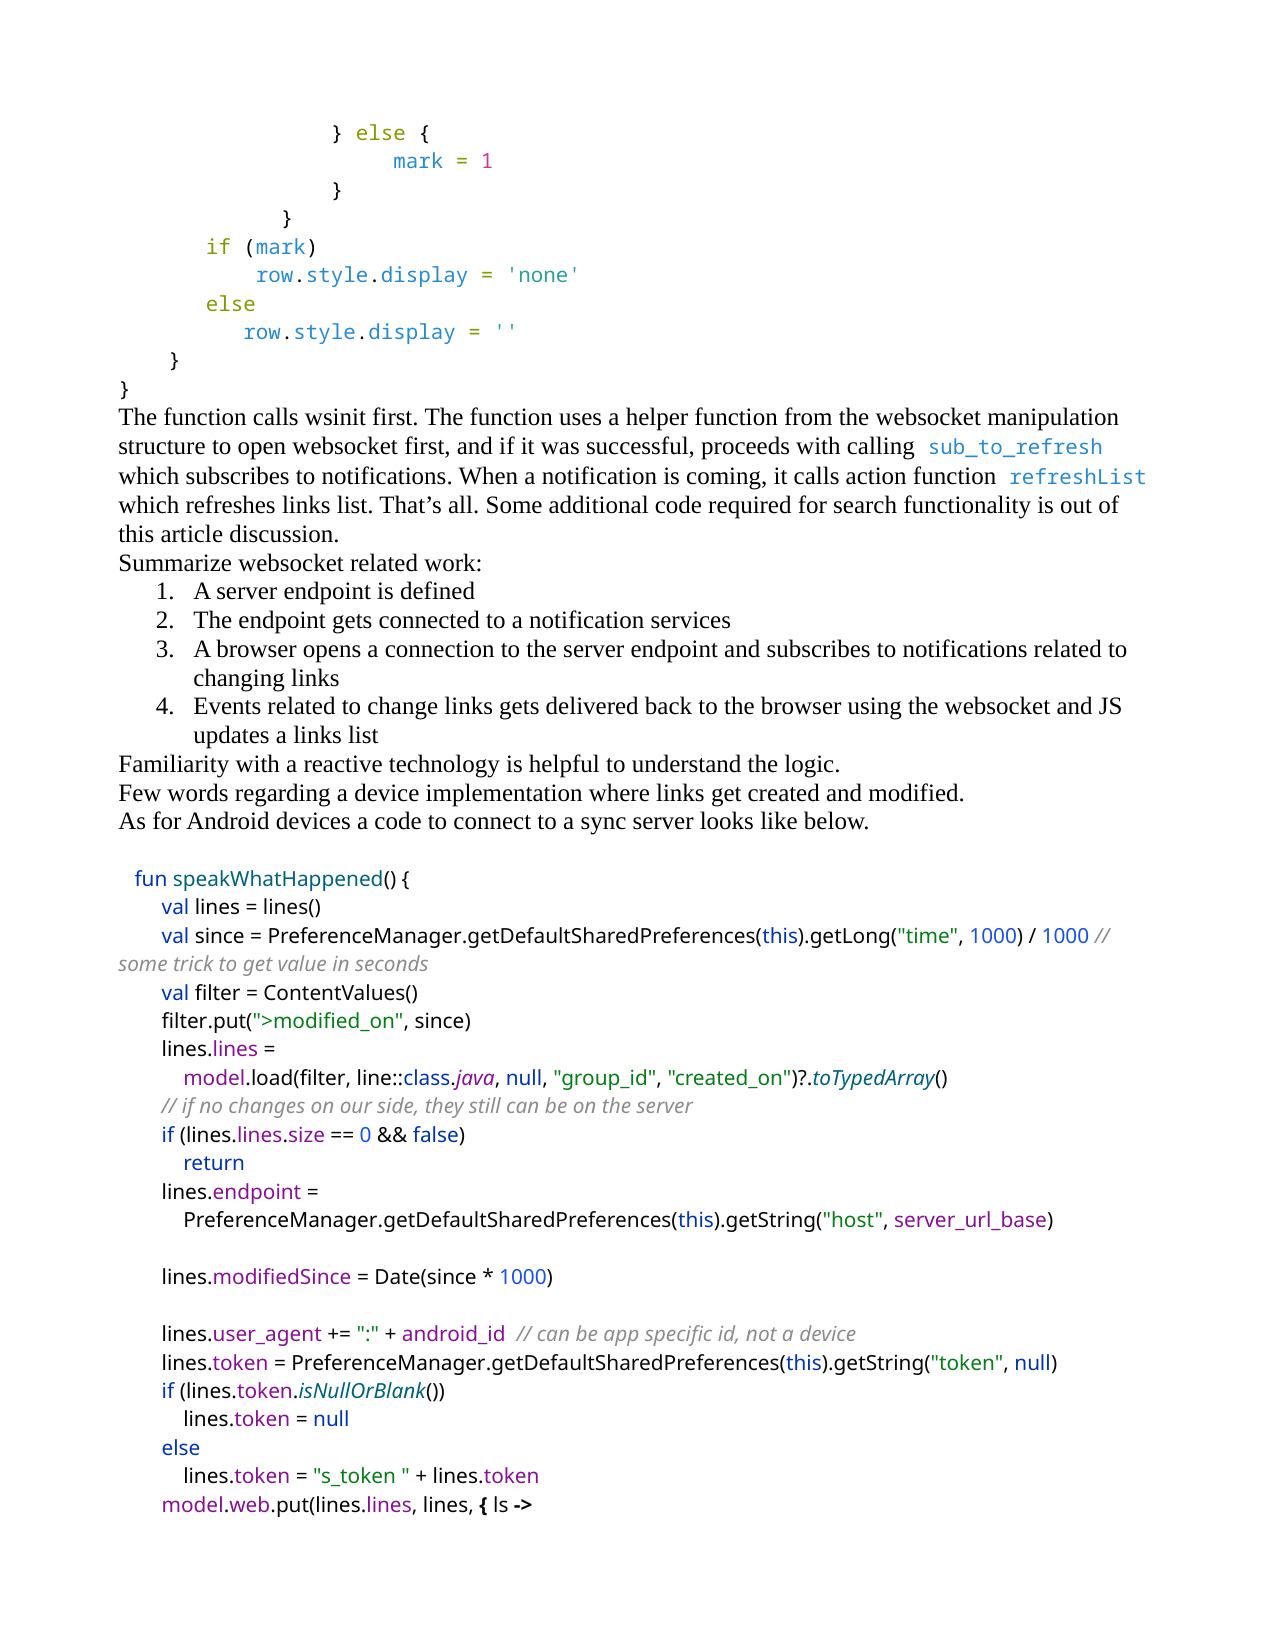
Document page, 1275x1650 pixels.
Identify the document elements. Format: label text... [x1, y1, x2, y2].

text The function calls wsinit first. The function uses a helper function from the websocket manipulation structure to open websocket first, and if it was successful, proceeds with calling sub_to_refresh which subscribes to notifications. When a notification is coming, it calls action function refreshList which refreshes links list. That’s all. Some additional code required for search functionality is out of this article discussion. [118, 402, 1157, 548]
text Summarize websocket related work: [118, 548, 1157, 576]
text fun speakWhatHappened() { val lines = lines() val since = PreferenceManager.getDefaultSharedPreferences(this).getLong("time", 1000) / 1000 // some trick to get value in seconds val filter = ContentValues() filter.put(">modified_on", since) lines.lines = model.load(filter, line::class.java, null, "group_id", "created_on")?.toTypedArray() // if no changes on our side, they still can be on the server if (lines.lines.size == 0 && false) return lines.endpoint = PreferenceManager.getDefaultSharedPreferences(this).getString("host", server_url_base) lines.modifiedSince = Date(since * 1000) lines.user_agent += ":" + android_id // can be app specific id, not a device lines.token = PreferenceManager.getDefaultSharedPreferences(this).getString("token", null) if (lines.token.isNullOrBlank()) lines.token = null else lines.token = "s_token " + lines.token model.web.put(lines.lines, lines, { ls -> [118, 864, 1157, 1518]
text Few words regarding a device implementation where links get created and modified. [118, 778, 1157, 806]
list The endpoint gets connected to a notification services [156, 605, 1157, 634]
text mark = 1 [118, 147, 1157, 175]
text Familiarity with a reactive technology is helpful to understand the logic. [118, 749, 1157, 778]
text row.style.display = '' [118, 317, 1157, 346]
list Events related to change links gets delivered back to the browser using the websocket and JS updates a links list [156, 691, 1157, 749]
text } [118, 203, 1157, 232]
list A browser opens a connection to the server endpoint and subscribes to notifications related to changing links [156, 634, 1157, 691]
text } [118, 175, 1157, 203]
text if (mark) [118, 232, 1157, 260]
text } [118, 374, 1157, 402]
text As for Android devices a code to connect to a sync server looks like below. [118, 806, 1157, 835]
text } [118, 346, 1157, 374]
list A server endpoint is defined [156, 576, 1157, 605]
text row.style.display = 'none' [118, 260, 1157, 289]
text } else { [118, 118, 1157, 147]
text else [118, 289, 1157, 317]
